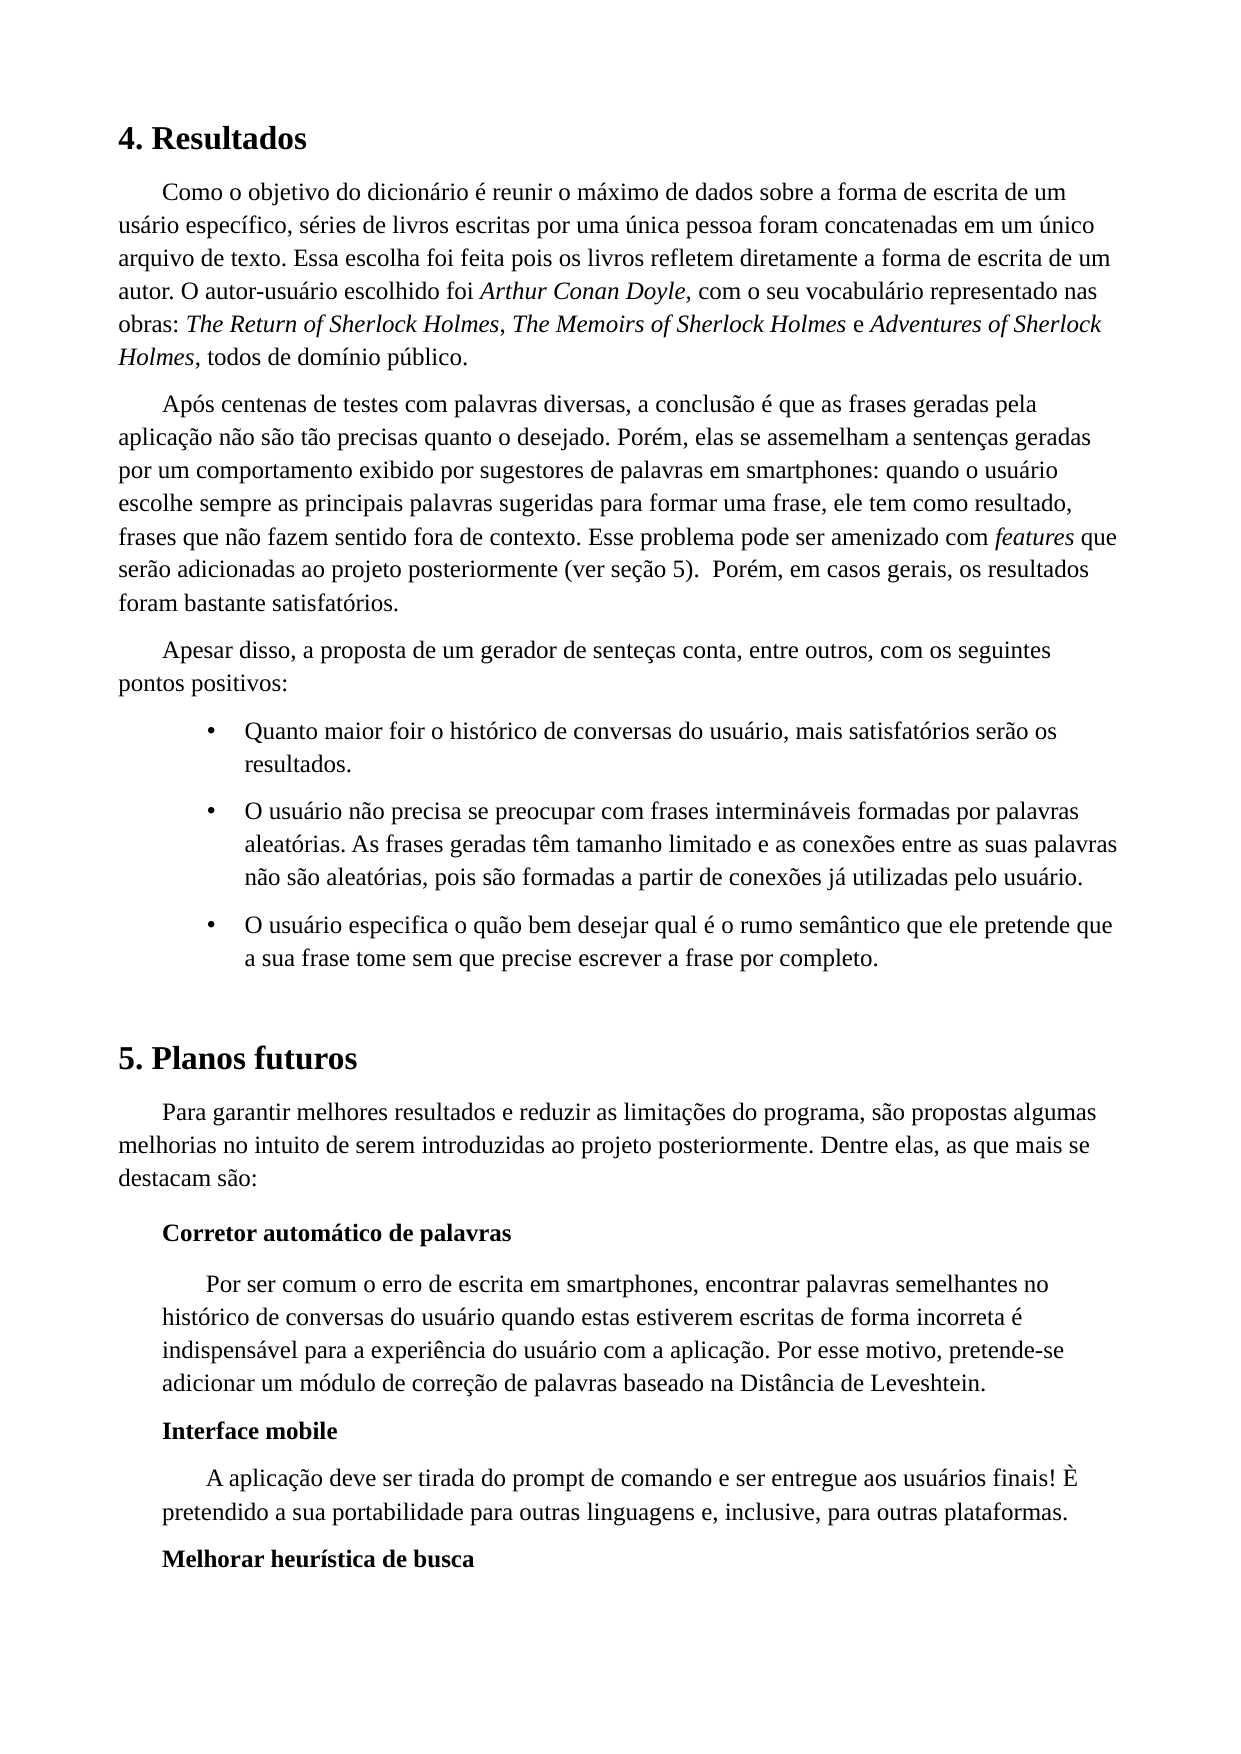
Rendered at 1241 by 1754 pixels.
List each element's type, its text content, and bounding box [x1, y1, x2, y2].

list Quanto maior foir o histórico de conversas do usuário, mais satisfatórios serão os resultados. [207, 716, 1122, 778]
text Melhorar heurística de busca [118, 1544, 1122, 1573]
text 5. Planos futuros [118, 1038, 1122, 1077]
text Interface mobile [118, 1416, 1122, 1445]
text Como o objetivo do dicionário é reunir o máximo de dados sobre a forma de escrita de um usário específico, séries de livros escritas por uma única pessoa foram concatenadas em um único arquivo de texto. Essa escolha foi feita pois os livros refletem diretamente a forma de escrita de um autor. O autor-usuário escolhido foi Arthur Conan Doyle, com o seu vocabulário representado nas obras: The Return of Sherlock Holmes, The Memoirs of Sherlock Holmes e Adventures of Sherlock Holmes, todos de domínio público. [118, 177, 1122, 371]
text Após centenas de testes com palavras diversas, a conclusão é que as frases geradas pela aplicação não são tão precisas quanto o desejado. Porém, elas se assemelham a sentenças geradas por um comportamento exibido por sugestores de palavras em smartphones: quando o usuário escolhe sempre as principais palavras sugeridas para formar uma frase, ele tem como resultado, frases que não fazem sentido fora de contexto. Esse problema pode ser amenizado com features que serão adicionadas ao projeto posteriormente (ver seção 5). Porém, em casos gerais, os resultados foram bastante satisfatórios. [118, 389, 1122, 616]
list O usuário não precisa se preocupar com frases intermináveis formadas por palavras aleatórias. As frases geradas têm tamanho limitado e as conexões entre as suas palavras não são aleatórias, pois são formadas a partir de conexões já utilizadas pelo usuário. [207, 796, 1122, 891]
text A aplicação deve ser tirada do prompt de comando e ser entregue aos usuários finais! È pretendido a sua portabilidade para outras linguagens e, inclusive, para outras plataformas. [118, 1463, 1122, 1525]
text Para garantir melhores resultados e reduzir as limitações do programa, são propostas algumas melhorias no intuito de serem introduzidas ao projeto posteriormente. Dentre elas, as que mais se destacam são: [118, 1097, 1122, 1192]
text 4. Resultados [118, 118, 1122, 156]
text Por ser comum o erro de escrita em smartphones, encontrar palavras semelhantes no histórico de conversas do usuário quando estas estiverem escritas de forma incorreta é indispensável para a experiência do usuário com a aplicação. Por esse motivo, pretende-se adicionar um módulo de correção de palavras baseado na Distância de Leveshtein. [118, 1269, 1122, 1397]
list O usuário especifica o quão bem desejar qual é o rumo semântico que ele pretende que a sua frase tome sem que precise escrever a frase por completo. [207, 910, 1122, 972]
text Corretor automático de palavras [118, 1211, 1122, 1249]
text Apesar disso, a proposta de um gerador de senteças conta, entre outros, com os seguintes pontos positivos: [118, 635, 1122, 697]
